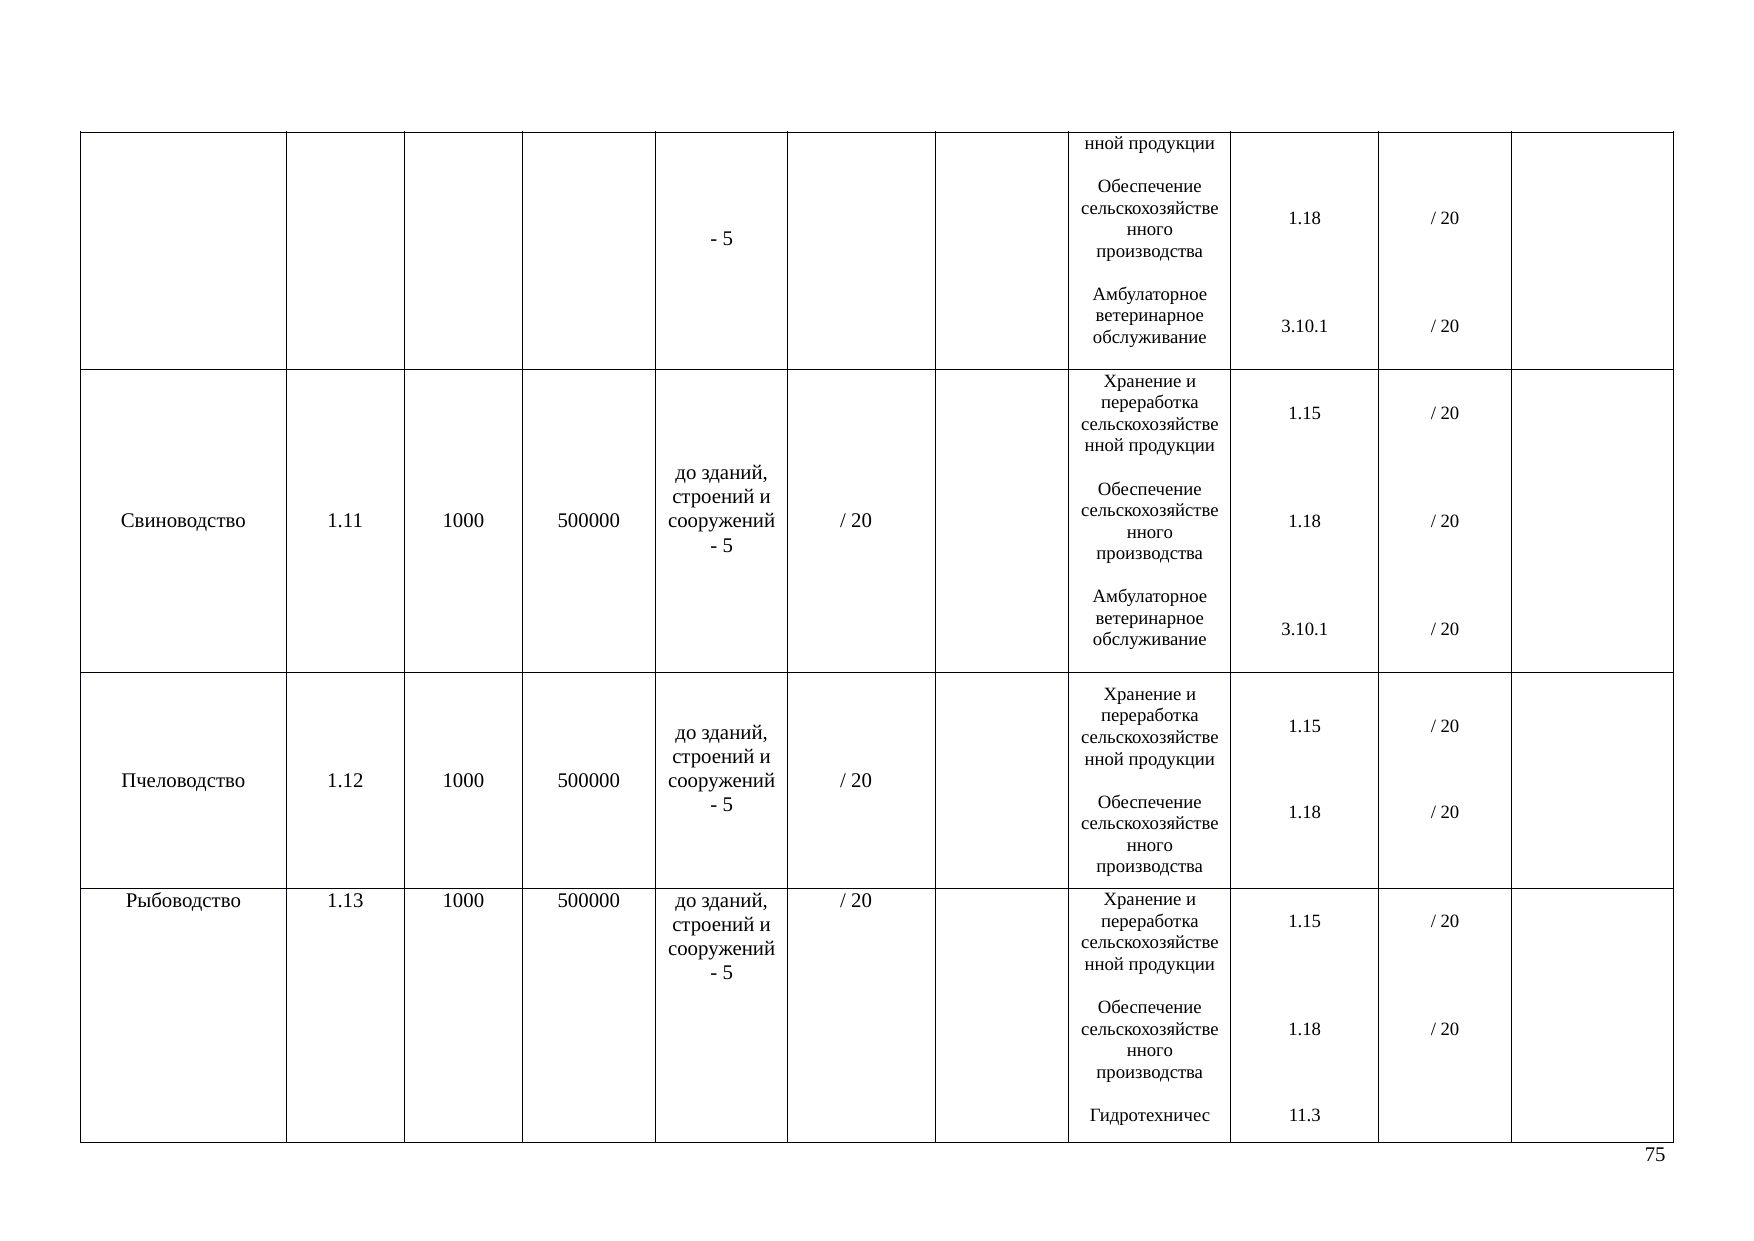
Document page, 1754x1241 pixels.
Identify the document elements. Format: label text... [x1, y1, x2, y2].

table_cell 1.15 1.18 11.3 [1231, 889, 1378, 1142]
table_cell Рыбоводство [81, 889, 286, 1142]
table_cell 1000 [405, 673, 522, 888]
table_cell [788, 133, 935, 369]
table_cell [287, 133, 404, 369]
table_cell [405, 133, 522, 369]
table_cell до зданий, строений и сооружений - 5 [656, 889, 787, 1142]
table_cell 1.12 [287, 673, 404, 888]
table_cell Хранение и переработка сельскохозяйственной продукции Обеспечение сельскохозяйственного производства [1069, 673, 1230, 888]
table_cell Хранение и переработка сельскохозяйственной продукции Обеспечение сельскохозяйственного производства Амбулаторное ветеринарное обслуживание [1069, 370, 1230, 671]
table_cell 500000 [523, 370, 655, 671]
table_cell 1.15 1.18 [1231, 673, 1378, 888]
table_cell [936, 133, 1068, 369]
table_cell [936, 673, 1068, 888]
table_cell [1512, 673, 1673, 888]
table_cell / 20 [788, 370, 935, 671]
table_cell 1.18 3.10.1 [1231, 133, 1378, 369]
table_cell 500000 [523, 889, 655, 1142]
table_cell 1000 [405, 370, 522, 671]
table_cell / 20 / 20 [1379, 133, 1511, 369]
table_cell до зданий, строений и сооружений - 5 [656, 673, 787, 888]
table_cell [936, 889, 1068, 1142]
table_cell 1.11 [287, 370, 404, 671]
table_cell / 20 [788, 889, 935, 1142]
table_cell Хранение и переработка сельскохозяйственной продукции Обеспечение сельскохозяйственного производства Гидротехничес [1069, 889, 1230, 1142]
table_cell 1000 [405, 889, 522, 1142]
table_cell / 20 / 20 [1379, 673, 1511, 888]
table_cell [1512, 889, 1673, 1142]
table_cell [1512, 370, 1673, 671]
table_cell до зданий, строений и сооружений - 5 [656, 370, 787, 671]
table_cell [936, 370, 1068, 671]
table_cell 1.13 [287, 889, 404, 1142]
table_cell [1512, 133, 1673, 369]
table_cell - 5 [656, 133, 787, 369]
table_cell / 20 / 20 / 20 [1379, 370, 1511, 671]
table_cell Свиноводство [81, 370, 286, 671]
table_cell / 20 / 20 [1379, 889, 1511, 1142]
table_cell 1.15 1.18 3.10.1 [1231, 370, 1378, 671]
table_cell 500000 [523, 673, 655, 888]
table_cell Пчеловодство [81, 673, 286, 888]
table_cell нной продукции Обеспечение сельскохозяйственного производства Амбулаторное ветеринарное обслуживание [1069, 133, 1230, 369]
table_cell / 20 [788, 673, 935, 888]
table_cell [523, 133, 655, 369]
table_cell [81, 133, 286, 369]
